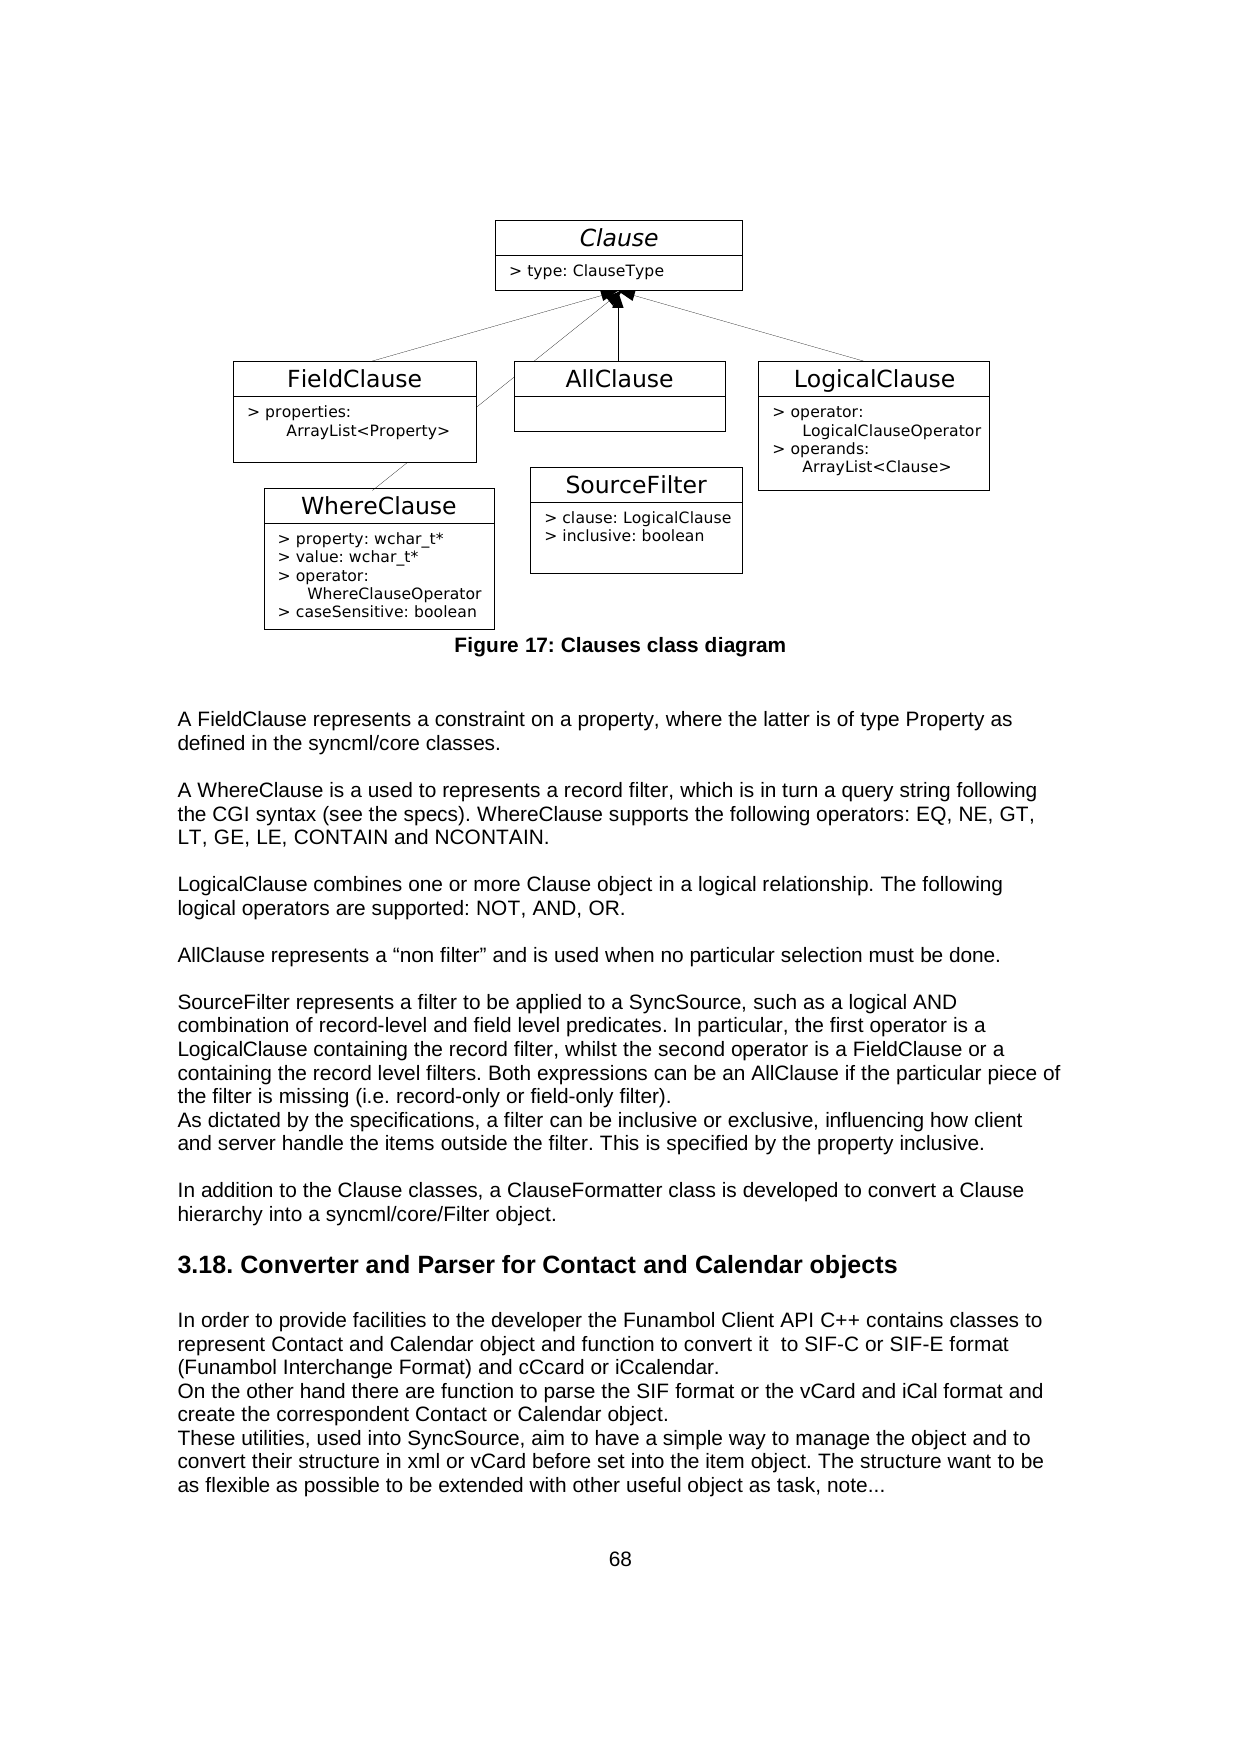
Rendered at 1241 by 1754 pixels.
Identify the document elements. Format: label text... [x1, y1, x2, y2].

text These utilities, used into SyncSource, aim to have a simple way to manage the object and to convert their structure in xml or vCard before set into the item object. The structure want to be as flexible as possible to be extended with other useful object as task, note... [177, 1426, 1063, 1497]
text Figure 17: Clauses class diagram [196, 202, 1044, 657]
text As dictated by the specifications, a filter can be inclusive or exclusive, influencing how client and server handle the items outside the filter. This is specified by the property inclusive. [177, 1108, 1063, 1155]
text SourceFilter represents a filter to be applied to a SyncSource, such as a logical AND combination of record-level and field level predicates. In particular, the first operator is a LogicalClause containing the record filter, whilst the second operator is a FieldClause or a containing the record level filters. Both expressions can be an AllClause if the particular piece of the filter is missing (i.e. record-only or field-only filter). [177, 990, 1063, 1108]
text [196, 177, 1044, 202]
text On the other hand there are function to parse the SIF format or the vCard and iCal format and create the correspondent Contact or Calendar object. [177, 1379, 1063, 1426]
text In order to provide facilities to the developer the Funambol Client API C++ contains classes to represent Contact and Calendar object and function to convert it to SIF-C or SIF-E format (Funambol Interchange Format) and cCcard or iCcalendar. [177, 1309, 1063, 1379]
text A FieldClause represents a constraint on a property, where the latter is of type Property as defined in the syncml/core classes. [177, 708, 1063, 755]
text In addition to the Clause classes, a ClauseFormatter class is developed to convert a Clause hierarchy into a syncml/core/Filter object. [177, 1179, 1063, 1226]
subtitle Converter and Parser for Contact and Calendar objects [177, 1251, 1063, 1279]
text AllClause represents a “non filter” and is used when no particular selection must be done. [177, 943, 1063, 967]
text [196, 657, 1044, 661]
text A WhereClause is a used to represents a record filter, which is in turn a query string following the CGI syntax (see the specs). WhereClause supports the following operators: EQ, NE, GT, LT, GE, LE, CONTAIN and NCONTAIN. [177, 778, 1063, 849]
text LogicalClause combines one or more Clause object in a logical relationship. The following logical operators are supported: NOT, AND, OR. [177, 873, 1063, 920]
